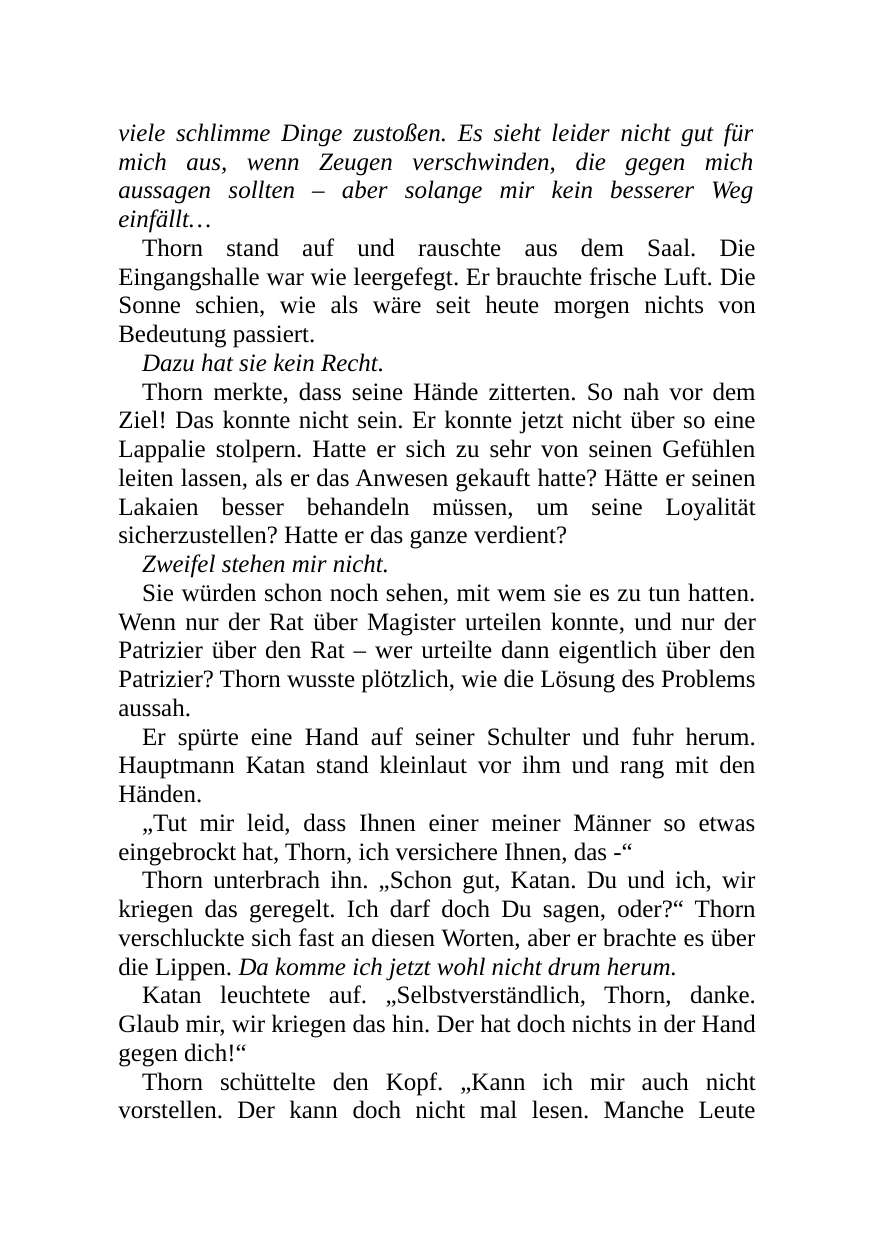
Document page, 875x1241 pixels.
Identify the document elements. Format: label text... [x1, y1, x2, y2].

text Er spürte eine Hand auf seiner Schulter und fuhr herum. Hauptmann Katan stand kleinlaut vor ihm und rang mit den Händen. [118, 722, 756, 808]
text Dazu hat sie kein Recht. [118, 348, 756, 377]
text Katan leuchtete auf. „Selbstverständlich, Thorn, danke. Glaub mir, wir kriegen das hin. Der hat doch nichts in der Hand gegen dich!“ [118, 981, 756, 1067]
text Sie würden schon noch sehen, mit wem sie es zu tun hatten. Wenn nur der Rat über Magister urteilen konnte, und nur der Patrizier über den Rat – wer urteilte dann eigentlich über den Patrizier? Thorn wusste plötzlich, wie die Lösung des Problems aussah. [118, 578, 756, 722]
text viele schlimme Dinge zustoßen. Es sieht leider nicht gut für mich aus, wenn Zeugen verschwinden, die gegen mich aussagen sollten – aber solange mir kein besserer Weg einfällt… [118, 118, 756, 233]
text Thorn stand auf und rauschte aus dem Saal. Die Eingangshalle war wie leergefegt. Er brauchte frische Luft. Die Sonne schien, wie als wäre seit heute morgen nichts von Bedeutung passiert. [118, 233, 756, 348]
text Thorn unterbrach ihn. „Schon gut, Katan. Du und ich, wir kriegen das geregelt. Ich darf doch Du sagen, oder?“ Thorn verschluckte sich fast an diesen Worten, aber er brachte es über die Lippen. Da komme ich jetzt wohl nicht drum herum. [118, 866, 756, 981]
text Thorn schüttelte den Kopf. „Kann ich mir auch nicht vorstellen. Der kann doch nicht mal lesen. Manche Leute [118, 1067, 756, 1124]
text Zweifel stehen mir nicht. [118, 549, 756, 578]
text „Tut mir leid, dass Ihnen einer meiner Männer so etwas eingebrockt hat, Thorn, ich versichere Ihnen, das -“ [118, 808, 756, 866]
text Thorn merkte, dass seine Hände zitterten. So nah vor dem Ziel! Das konnte nicht sein. Er konnte jetzt nicht über so eine Lappalie stolpern. Hatte er sich zu sehr von seinen Gefühlen leiten lassen, als er das Anwesen gekauft hatte? Hätte er seinen Lakaien besser behandeln müssen, um seine Loyalität sicherzustellen? Hatte er das ganze verdient? [118, 377, 756, 549]
